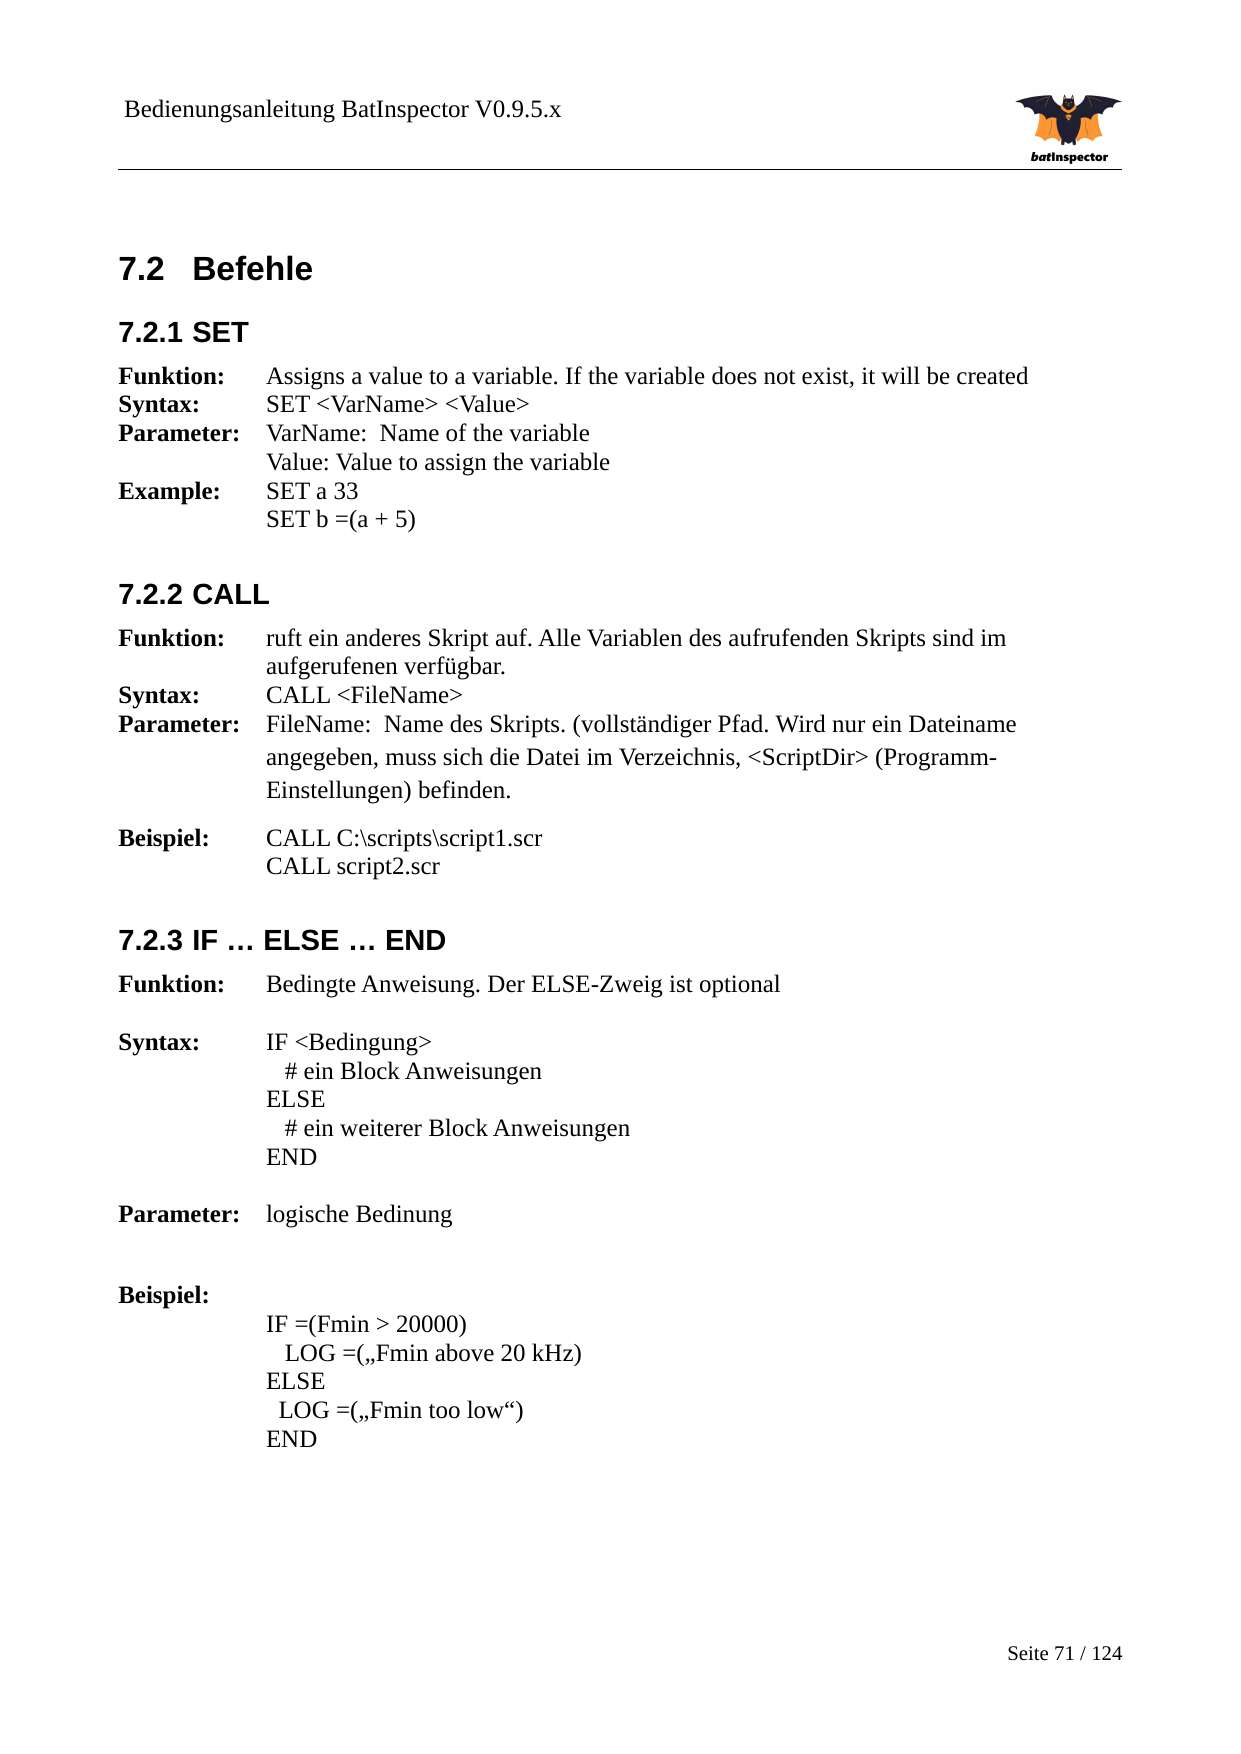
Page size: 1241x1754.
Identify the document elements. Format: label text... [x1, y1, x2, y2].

text Syntax: CALL <FileName> [118, 680, 1122, 709]
subtitle CALL [118, 577, 1122, 610]
text Parameter: logische Bedinung [118, 1199, 1122, 1261]
subtitle SET [118, 315, 1122, 348]
picture [1015, 88, 1125, 165]
text ELSE [118, 1366, 1122, 1395]
text # ein Block Anweisungen [118, 1056, 1122, 1084]
text Beispiel: IF =(Fmin > 20000) LOG =(„Fmin above 20 kHz) [118, 1280, 1122, 1366]
text Funktion: Assigns a value to a variable. If the variable does not exist, it will be created [118, 361, 1122, 389]
text Funktion: ruft ein anderes Skript auf. Alle Variablen des aufrufenden Skripts sind im aufgerufenen verfügbar. [118, 623, 1122, 680]
text Parameter: VarName: Name of the variable Value: Value to assign the variable [118, 418, 1122, 476]
text ELSE # ein weiterer Block Anweisungen [118, 1084, 1122, 1142]
text Syntax: SET <VarName> <Value> [118, 389, 1122, 418]
text Beispiel: CALL C:\scripts\script1.scr CALL script2.scr [118, 823, 1122, 909]
text END [118, 1142, 1122, 1171]
text Example: SET a 33 SET b =(a + 5) [118, 476, 1122, 533]
text END [118, 1424, 1122, 1453]
text Syntax: IF <Bedingung> [118, 1027, 1122, 1056]
text Parameter: FileName: Name des Skripts. (vollständiger Pfad. Wird nur ein Dateiname angegeben, muss sich die Datei im Verzeichnis, <ScriptDir> (Programm-Einstellungen) befinden. [118, 709, 1122, 804]
subtitle IF … ELSE … END [118, 923, 1122, 957]
text LOG =(„Fmin too low“) [118, 1395, 1122, 1424]
subtitle Befehle [118, 249, 1122, 288]
text Funktion: Bedingte Anweisung. Der ELSE-Zweig ist optional [118, 969, 1122, 998]
